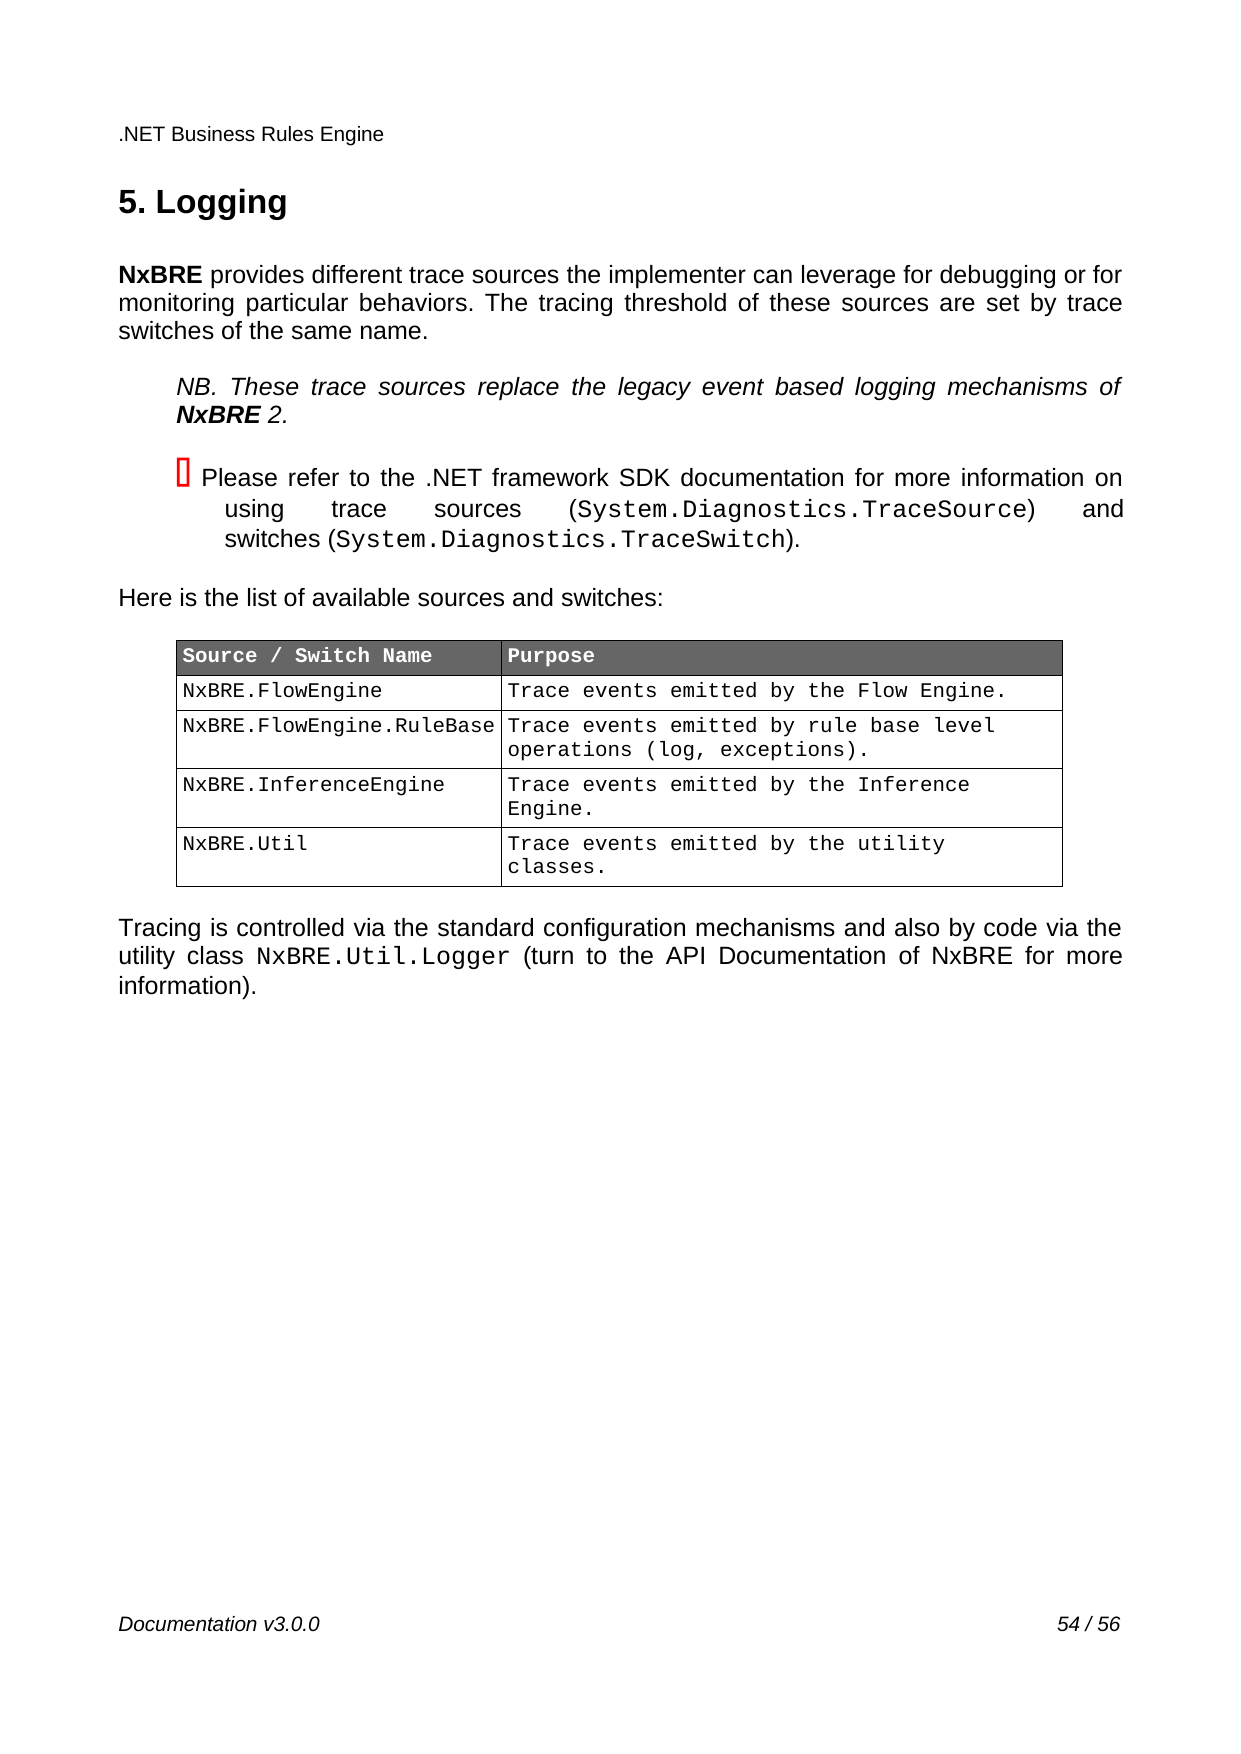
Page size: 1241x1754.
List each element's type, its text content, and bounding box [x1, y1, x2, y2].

table_cell Trace events emitted by the Flow Engine. [502, 676, 1062, 710]
table_header Source / Switch Name [177, 641, 501, 675]
table_header Purpose [502, 641, 1062, 675]
text  Please refer to the .NET framework SDK documentation for more information on using trace sources (System.Diagnostics.TraceSource) and switches (System.Diagnostics.TraceSwitch). [176, 457, 1124, 555]
table_cell NxBRE.FlowEngine [177, 676, 501, 710]
subtitle Logging [118, 183, 1124, 220]
text NB. These trace sources replace the legacy event based logging mechanisms of NxBRE 2. [176, 373, 1124, 429]
table_cell NxBRE.Util [177, 828, 501, 886]
table_cell Trace events emitted by the utility classes. [502, 828, 1062, 886]
table_cell Trace events emitted by rule base level operations (log, exceptions). [502, 711, 1062, 768]
text Tracing is controlled via the standard configuration mechanisms and also by code via the utility class NxBRE.Util.Logger (turn to the API Documentation of NxBRE for more information). [118, 914, 1124, 1000]
table_cell NxBRE.InferenceEngine [177, 769, 501, 827]
text Here is the list of available sources and switches: [118, 583, 1124, 611]
table_cell NxBRE.FlowEngine.RuleBase [177, 711, 501, 768]
table_cell Trace events emitted by the Inference Engine. [502, 769, 1062, 827]
text NxBRE provides different trace sources the implementer can leverage for debugging or for monitoring particular behaviors. The tracing threshold of these sources are set by trace switches of the same name. [118, 261, 1124, 345]
